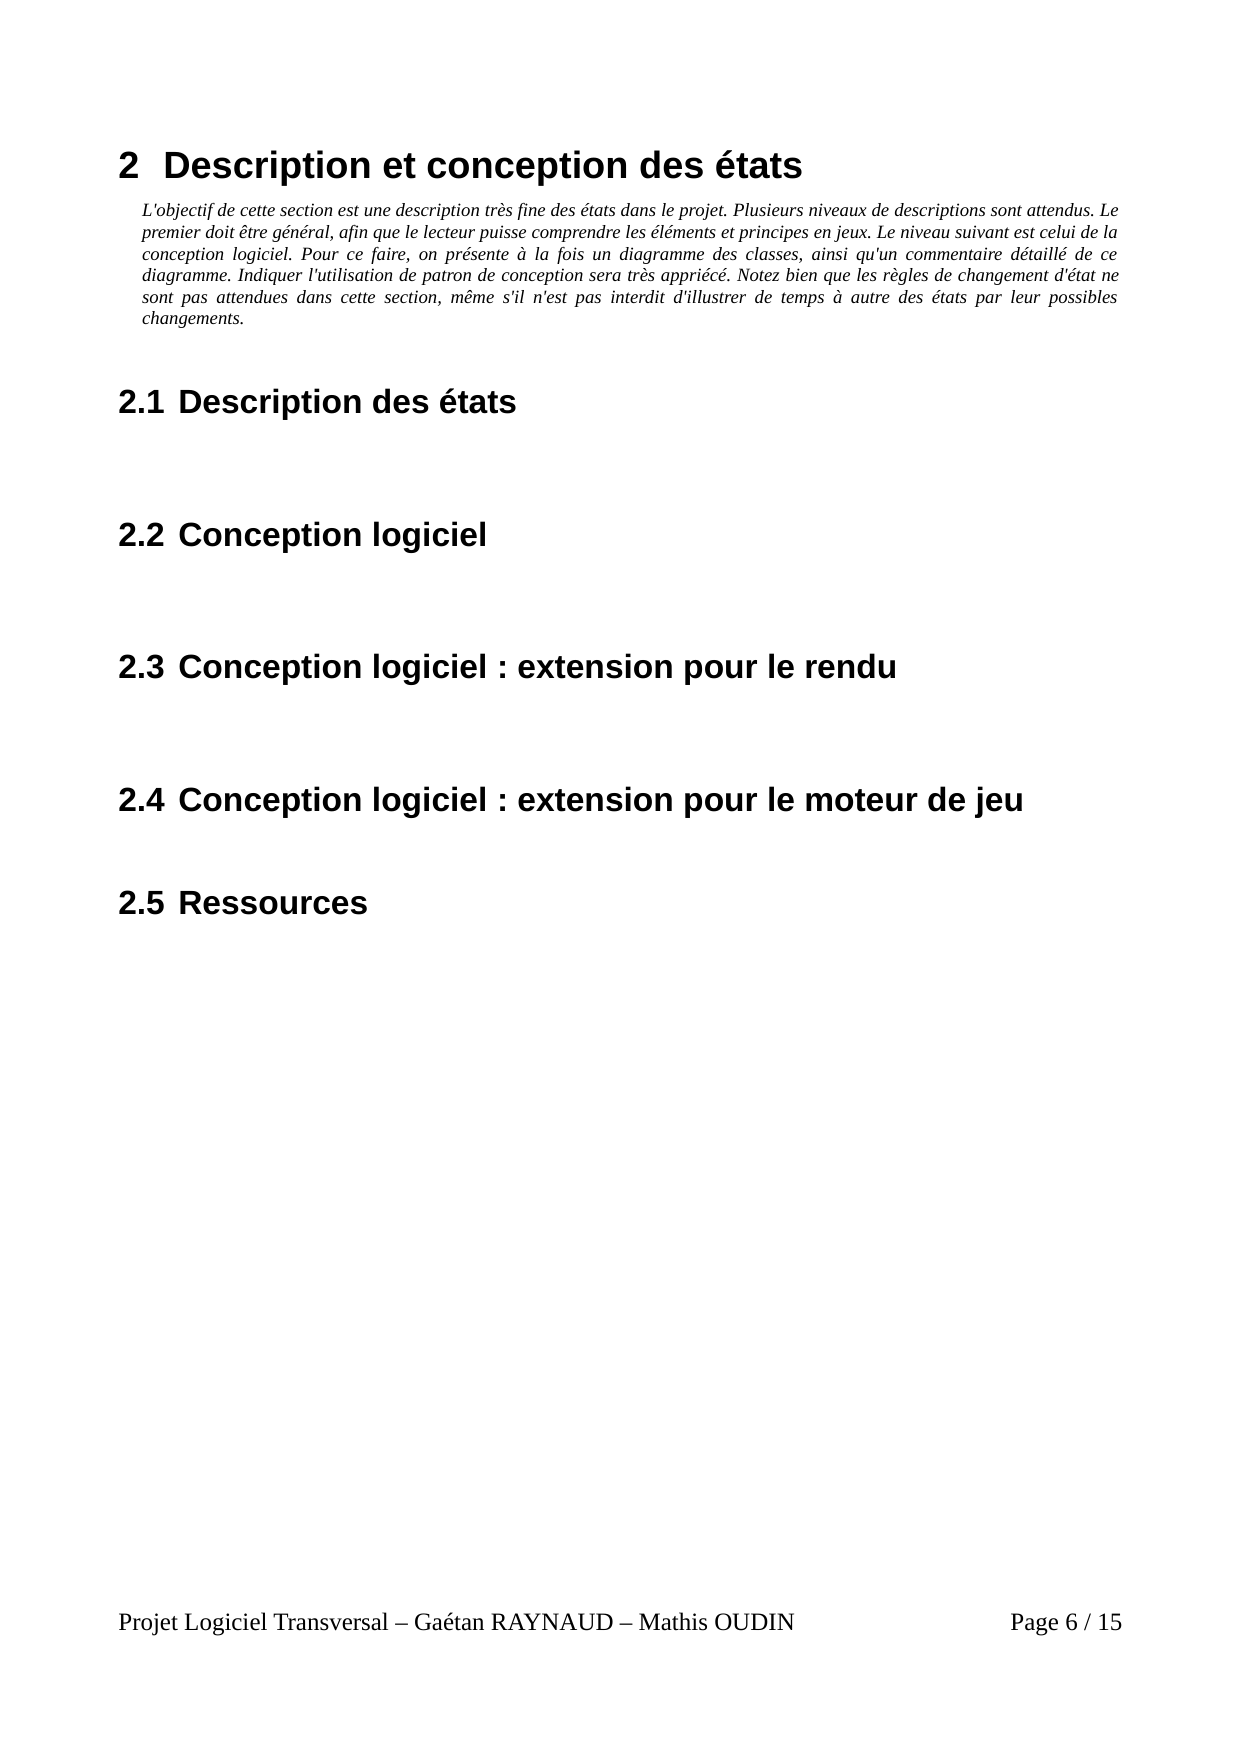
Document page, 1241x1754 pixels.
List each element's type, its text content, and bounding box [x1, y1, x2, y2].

subtitle Description et conception des états [118, 143, 1122, 187]
subtitle Conception logiciel [118, 515, 1122, 553]
subtitle Conception logiciel : extension pour le moteur de jeu [118, 779, 1122, 818]
subtitle Conception logiciel : extension pour le rendu [118, 647, 1122, 686]
subtitle Description des états [118, 382, 1122, 421]
subtitle Ressources [118, 883, 1122, 922]
text L'objectif de cette section est une description très fine des états dans le projet. Plusieurs niveaux de descriptions sont attendus. Le premier doit être général, afin que le lecteur puisse comprendre les éléments et principes en jeux. Le niveau suivant est celui de la conception logiciel. Pour ce faire, on présente à la fois un diagramme des classes, ainsi qu'un commentaire détaillé de ce diagramme. Indiquer l'utilisation de patron de conception sera très appriécé. Notez bien que les règles de changement d'état ne sont pas attendues dans cette section, même s'il n'est pas interdit d'illustrer de temps à autre des états par leur possibles changements. [142, 199, 1122, 329]
